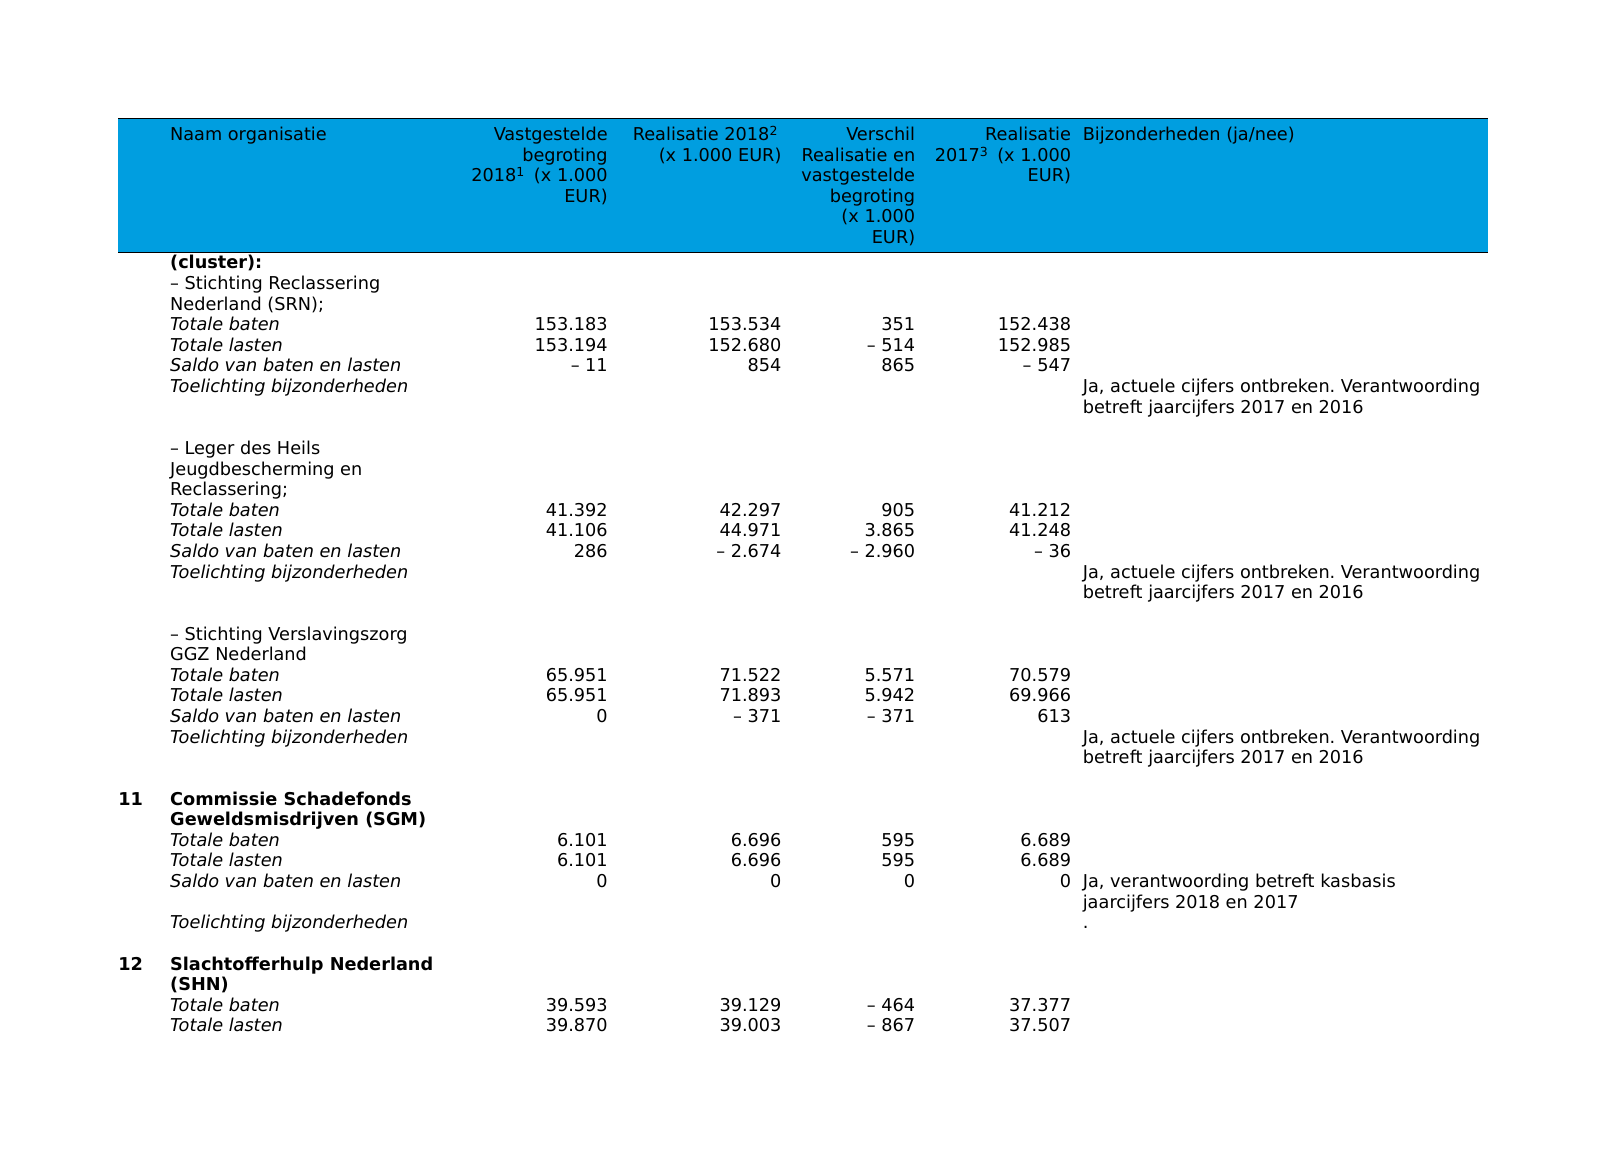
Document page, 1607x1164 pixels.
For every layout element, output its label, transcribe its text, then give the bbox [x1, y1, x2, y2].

table_cell Commissie Schadefonds Geweldsmisdrijven (SGM) [164, 789, 458, 830]
table_cell 153.183 [458, 314, 613, 335]
table_cell [1077, 438, 1488, 500]
table_cell [921, 954, 1077, 995]
table_cell [118, 933, 164, 953]
table_cell 595 [787, 830, 921, 850]
table_cell 39.003 [613, 1015, 787, 1036]
table_cell 70.579 [921, 665, 1077, 685]
table_cell [458, 624, 613, 665]
table_header Vastgestelde begroting 20181 (x 1.000 EUR) [458, 119, 613, 252]
table_cell [613, 562, 787, 603]
table_cell [118, 624, 164, 665]
table_cell [1077, 335, 1488, 355]
table_cell Ja, verantwoording betreft kasbasis jaarcijfers 2018 en 2017 [1077, 871, 1488, 912]
table_cell [613, 376, 787, 417]
table_cell [921, 933, 1077, 953]
table_cell Toelichting bijzonderheden [164, 912, 458, 933]
table_cell 0 [458, 706, 613, 727]
table_cell – Leger des Heils Jeugdbescherming en Reclassering; [164, 438, 458, 500]
table_cell [118, 665, 164, 685]
table_cell 69.966 [921, 685, 1077, 706]
table_cell 71.893 [613, 685, 787, 706]
table_cell [1077, 520, 1488, 541]
table_cell – 464 [787, 995, 921, 1015]
table_cell [1077, 314, 1488, 335]
table_cell [164, 417, 458, 438]
table_cell Totale baten [164, 665, 458, 685]
table_cell 65.951 [458, 685, 613, 706]
table_cell 286 [458, 541, 613, 562]
table_header Verschil Realisatie en vastgestelde begroting (x 1.000 EUR) [787, 119, 921, 252]
table_cell [613, 912, 787, 933]
table_cell [1077, 850, 1488, 871]
table_cell – 36 [921, 541, 1077, 562]
table_cell [921, 727, 1077, 768]
table_cell [787, 624, 921, 665]
table_cell Totale lasten [164, 685, 458, 706]
table_cell [613, 417, 787, 438]
table_cell – 2.960 [787, 541, 921, 562]
table_cell [1077, 541, 1488, 562]
table_cell 152.438 [921, 314, 1077, 335]
table_cell 6.101 [458, 850, 613, 871]
table_cell [921, 253, 1077, 273]
table_cell [118, 768, 164, 788]
table_cell [118, 520, 164, 541]
table_cell 865 [787, 355, 921, 376]
table_cell Toelichting bijzonderheden [164, 727, 458, 768]
table_cell . [1077, 912, 1488, 933]
table_cell [787, 912, 921, 933]
table_cell [787, 789, 921, 830]
table_cell 41.212 [921, 500, 1077, 520]
table_cell [118, 562, 164, 603]
table_header Realisatie 20173 (x 1.000 EUR) [921, 119, 1077, 252]
table_cell [613, 603, 787, 623]
table_cell Totale lasten [164, 850, 458, 871]
table_cell [921, 376, 1077, 417]
table_cell – 2.674 [613, 541, 787, 562]
table_cell [118, 417, 164, 438]
table_cell – 547 [921, 355, 1077, 376]
table_cell – Stichting Verslavingszorg GGZ Nederland [164, 624, 458, 665]
table_cell [458, 438, 613, 500]
table_cell [458, 603, 613, 623]
table_cell [458, 954, 613, 995]
table_cell 3.865 [787, 520, 921, 541]
table_cell [1077, 1015, 1488, 1036]
table_cell – 371 [787, 706, 921, 727]
table_cell [613, 253, 787, 273]
table_cell 6.689 [921, 850, 1077, 871]
table_cell 152.985 [921, 335, 1077, 355]
table_cell [458, 727, 613, 768]
table_cell Ja, actuele cijfers ontbreken. Verantwoording betreft jaarcijfers 2017 en 2016 [1077, 727, 1488, 768]
table_cell [787, 933, 921, 953]
table_cell 0 [458, 871, 613, 912]
table_cell 37.507 [921, 1015, 1077, 1036]
table_cell [613, 624, 787, 665]
table_cell [613, 933, 787, 953]
table_cell [458, 253, 613, 273]
table_cell [787, 768, 921, 788]
table_cell [164, 768, 458, 788]
table_cell – Stichting Reclassering Nederland (SRN); [164, 273, 458, 314]
table_cell [921, 624, 1077, 665]
table_cell [787, 603, 921, 623]
table_cell 42.297 [613, 500, 787, 520]
table_cell [118, 685, 164, 706]
table_cell 39.129 [613, 995, 787, 1015]
table_cell [787, 273, 921, 314]
table_cell 65.951 [458, 665, 613, 685]
table_cell [118, 273, 164, 314]
table_cell 6.689 [921, 830, 1077, 850]
table_cell [1077, 624, 1488, 665]
table_cell 71.522 [613, 665, 787, 685]
table_cell Totale baten [164, 314, 458, 335]
table_cell [118, 850, 164, 871]
table_cell [787, 376, 921, 417]
table_cell [787, 438, 921, 500]
table_cell 0 [613, 871, 787, 912]
table_cell [613, 768, 787, 788]
table_cell [458, 273, 613, 314]
table_cell Totale baten [164, 500, 458, 520]
table_cell 595 [787, 850, 921, 871]
table_cell [787, 727, 921, 768]
table_header Bijzonderheden (ja/nee) [1077, 119, 1488, 252]
table_cell Totale lasten [164, 1015, 458, 1036]
table_cell 5.942 [787, 685, 921, 706]
table_cell 854 [613, 355, 787, 376]
table_cell [118, 995, 164, 1015]
table_cell [1077, 685, 1488, 706]
table_cell [458, 768, 613, 788]
table_cell [613, 438, 787, 500]
table_cell [458, 376, 613, 417]
table_cell – 514 [787, 335, 921, 355]
table_cell 12 [118, 954, 164, 995]
table_header Naam organisatie [164, 119, 458, 252]
table_cell [118, 727, 164, 768]
table_cell 0 [787, 871, 921, 912]
table_cell [458, 789, 613, 830]
table_cell [787, 253, 921, 273]
table_cell 37.377 [921, 995, 1077, 1015]
table_cell [787, 954, 921, 995]
table_cell – 371 [613, 706, 787, 727]
table_cell 39.593 [458, 995, 613, 1015]
table_cell Totale lasten [164, 335, 458, 355]
table_cell [458, 933, 613, 953]
table_cell [613, 954, 787, 995]
table_cell Saldo van baten en lasten [164, 871, 458, 912]
table_cell [458, 562, 613, 603]
table_cell Toelichting bijzonderheden [164, 376, 458, 417]
table_cell 39.870 [458, 1015, 613, 1036]
table_cell [787, 417, 921, 438]
table_cell – 11 [458, 355, 613, 376]
table_cell Totale baten [164, 830, 458, 850]
table_cell [1077, 417, 1488, 438]
table_cell [118, 500, 164, 520]
table_cell 44.971 [613, 520, 787, 541]
table_cell 613 [921, 706, 1077, 727]
table_cell [1077, 273, 1488, 314]
table_cell 905 [787, 500, 921, 520]
table_cell [921, 768, 1077, 788]
table_cell [1077, 830, 1488, 850]
table_cell 0 [921, 871, 1077, 912]
table_cell [921, 789, 1077, 830]
table_cell [921, 603, 1077, 623]
table_cell 41.392 [458, 500, 613, 520]
table_cell 351 [787, 314, 921, 335]
table_cell 6.696 [613, 830, 787, 850]
table_cell 153.534 [613, 314, 787, 335]
table_cell 6.696 [613, 850, 787, 871]
table_cell [164, 933, 458, 953]
table_cell [1077, 355, 1488, 376]
table_cell 11 [118, 789, 164, 830]
table_cell 153.194 [458, 335, 613, 355]
table_cell Totale lasten [164, 520, 458, 541]
table_cell [118, 253, 164, 273]
table_header [118, 119, 164, 252]
table_cell [921, 912, 1077, 933]
table_cell [921, 438, 1077, 500]
table_cell [613, 273, 787, 314]
table_cell [1077, 768, 1488, 788]
table_cell [118, 541, 164, 562]
table_cell [1077, 253, 1488, 273]
table_cell Ja, actuele cijfers ontbreken. Verantwoording betreft jaarcijfers 2017 en 2016 [1077, 376, 1488, 417]
table_cell [458, 912, 613, 933]
table_cell [458, 417, 613, 438]
table_cell [1077, 706, 1488, 727]
table_cell [118, 1015, 164, 1036]
table_cell Ja, actuele cijfers ontbreken. Verantwoording betreft jaarcijfers 2017 en 2016 [1077, 562, 1488, 603]
table_cell [118, 871, 164, 912]
table_cell [1077, 954, 1488, 995]
table_header Realisatie 20182 (x 1.000 EUR) [613, 119, 787, 252]
table_cell [164, 603, 458, 623]
table_cell [613, 727, 787, 768]
table_cell [1077, 603, 1488, 623]
table_cell Saldo van baten en lasten [164, 541, 458, 562]
table_cell [118, 912, 164, 933]
table_cell 41.106 [458, 520, 613, 541]
table_cell [118, 438, 164, 500]
table_cell 152.680 [613, 335, 787, 355]
table_cell Saldo van baten en lasten [164, 355, 458, 376]
table_cell [1077, 665, 1488, 685]
table_cell 41.248 [921, 520, 1077, 541]
table_cell [118, 830, 164, 850]
table_cell [118, 706, 164, 727]
table_cell [1077, 789, 1488, 830]
table_cell [118, 376, 164, 417]
table_cell Toelichting bijzonderheden [164, 562, 458, 603]
table_cell [118, 335, 164, 355]
table_cell [1077, 500, 1488, 520]
table_cell [921, 417, 1077, 438]
table_cell [1077, 933, 1488, 953]
table_cell Saldo van baten en lasten [164, 706, 458, 727]
table_cell [118, 355, 164, 376]
table_cell [613, 789, 787, 830]
table_cell – 867 [787, 1015, 921, 1036]
table_cell [921, 562, 1077, 603]
table_cell [787, 562, 921, 603]
table_cell 5.571 [787, 665, 921, 685]
table_cell Totale baten [164, 995, 458, 1015]
table_cell [118, 314, 164, 335]
table_cell (cluster): [164, 253, 458, 273]
table_cell [1077, 995, 1488, 1015]
table_cell [921, 273, 1077, 314]
table_cell Slachtofferhulp Nederland (SHN) [164, 954, 458, 995]
table_cell [118, 603, 164, 623]
table_cell 6.101 [458, 830, 613, 850]
